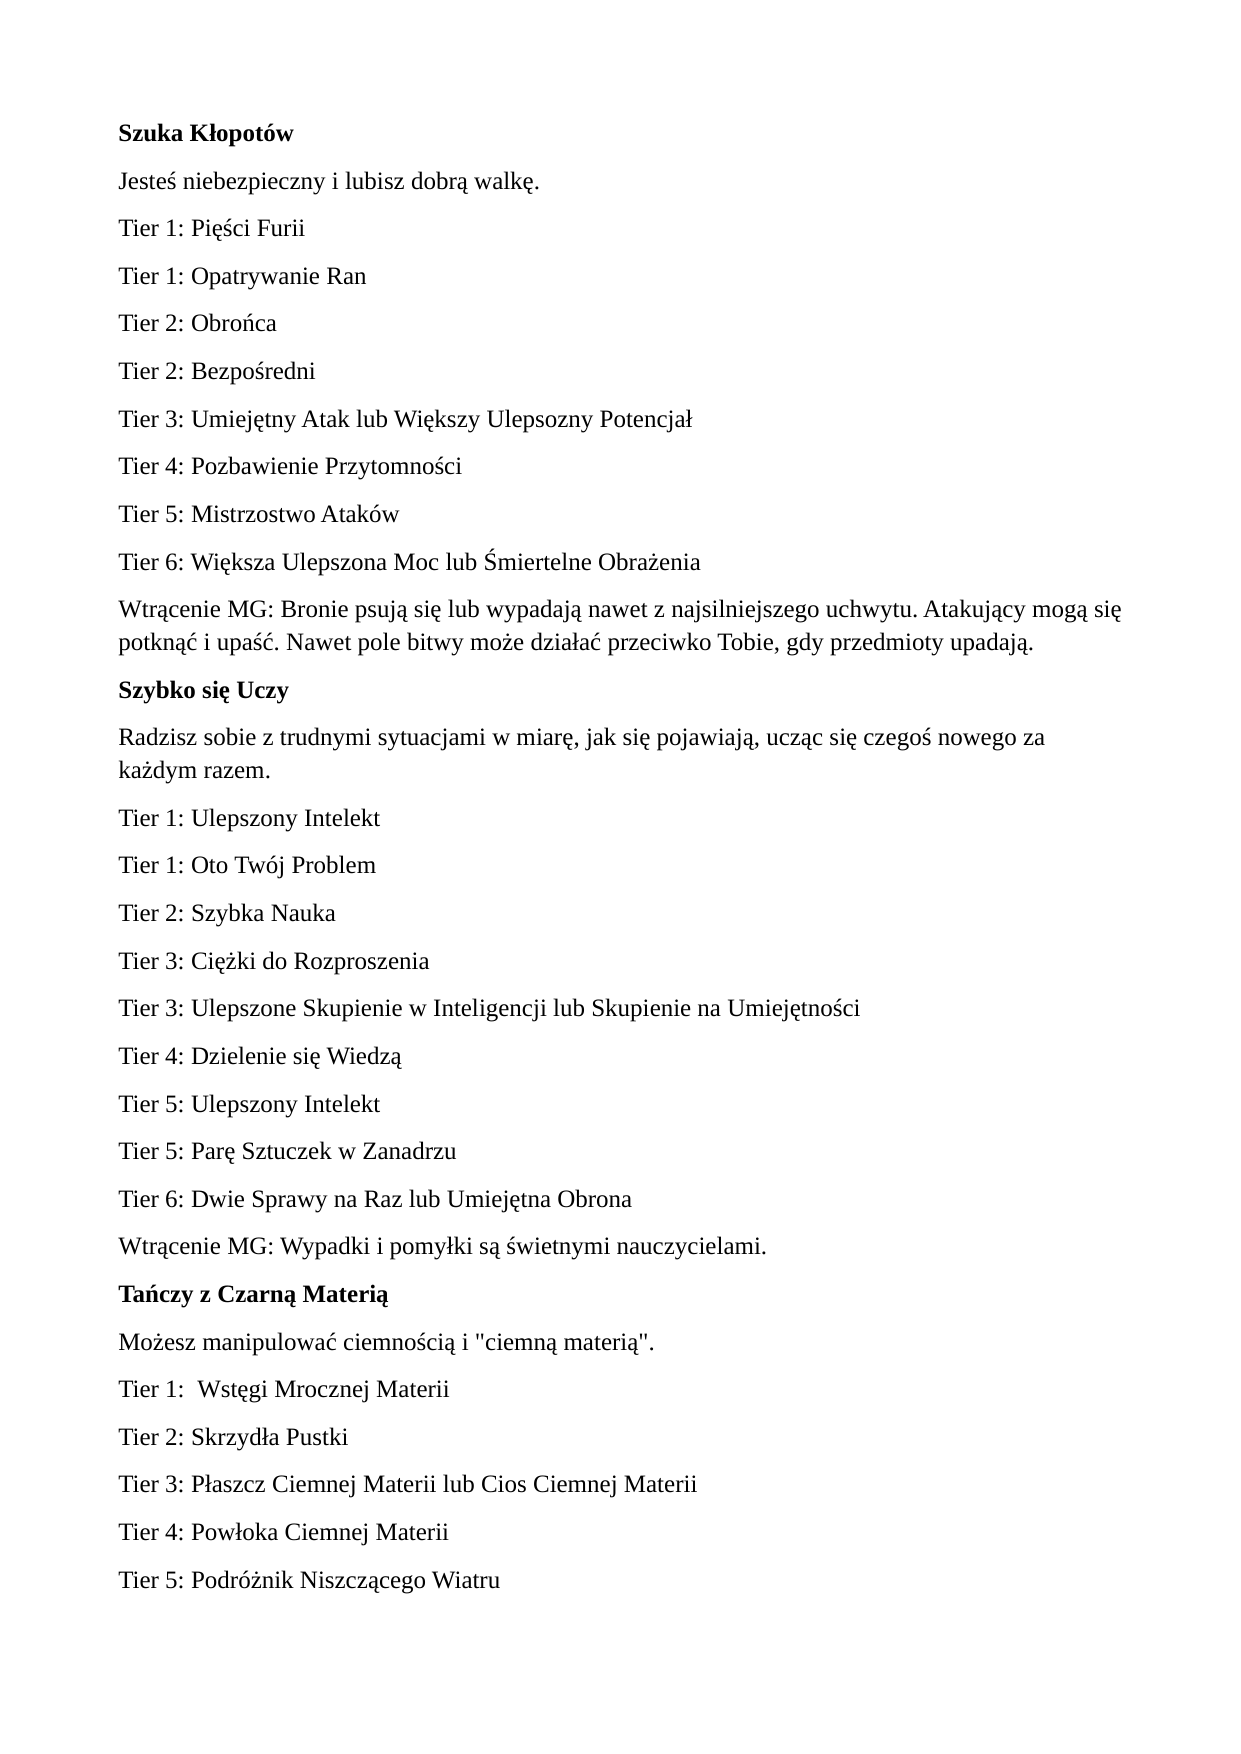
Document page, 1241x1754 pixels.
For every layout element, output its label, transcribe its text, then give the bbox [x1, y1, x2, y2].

text Tier 5: Podróżnik Niszczącego Wiatru [118, 1565, 1122, 1593]
text Tier 6: Większa Ulepszona Moc lub Śmiertelne Obrażenia [118, 547, 1122, 575]
text Tier 5: Parę Sztuczek w Zanadrzu [118, 1136, 1122, 1165]
text Radzisz sobie z trudnymi sytuacjami w miarę, jak się pojawiają, ucząc się czegoś nowego za każdym razem. [118, 722, 1122, 784]
text Tier 4: Dzielenie się Wiedzą [118, 1041, 1122, 1070]
text Szybko się Uczy [118, 675, 1122, 703]
text Tier 3: Płaszcz Ciemnej Materii lub Cios Ciemnej Materii [118, 1469, 1122, 1498]
text Tier 6: Dwie Sprawy na Raz lub Umiejętna Obrona [118, 1184, 1122, 1213]
text Możesz manipulować ciemnością i "ciemną materią". [118, 1327, 1122, 1355]
text Jesteś niebezpieczny i lubisz dobrą walkę. [118, 166, 1122, 194]
text Tier 3: Ciężki do Rozproszenia [118, 946, 1122, 974]
text Tier 1: Oto Twój Problem [118, 851, 1122, 879]
text Tier 4: Powłoka Ciemnej Materii [118, 1517, 1122, 1546]
text Tier 3: Umiejętny Atak lub Większy Ulepsozny Potencjał [118, 404, 1122, 432]
text Wtrącenie MG: Wypadki i pomyłki są świetnymi nauczycielami. [118, 1231, 1122, 1260]
text Tier 2: Skrzydła Pustki [118, 1422, 1122, 1451]
text Tier 1: Opatrywanie Ran [118, 261, 1122, 290]
text Wtrącenie MG: Bronie psują się lub wypadają nawet z najsilniejszego uchwytu. Atakujący mogą się potknąć i upaść. Nawet pole bitwy może działać przeciwko Tobie, gdy przedmioty upadają. [118, 594, 1122, 656]
text Tier 1: Pięści Furii [118, 213, 1122, 242]
text Tier 2: Szybka Nauka [118, 898, 1122, 927]
text Tańczy z Czarną Materią [118, 1279, 1122, 1308]
text Tier 5: Ulepszony Intelekt [118, 1089, 1122, 1117]
text Tier 4: Pozbawienie Przytomności [118, 451, 1122, 480]
text Tier 3: Ulepszone Skupienie w Inteligencji lub Skupienie na Umiejętności [118, 993, 1122, 1022]
text Szuka Kłopotów [118, 118, 1122, 147]
text Tier 5: Mistrzostwo Ataków [118, 499, 1122, 528]
text Tier 1: Ulepszony Intelekt [118, 803, 1122, 832]
text Tier 2: Bezpośredni [118, 356, 1122, 385]
text Tier 1: Wstęgi Mrocznej Materii [118, 1374, 1122, 1403]
text Tier 2: Obrońca [118, 308, 1122, 337]
